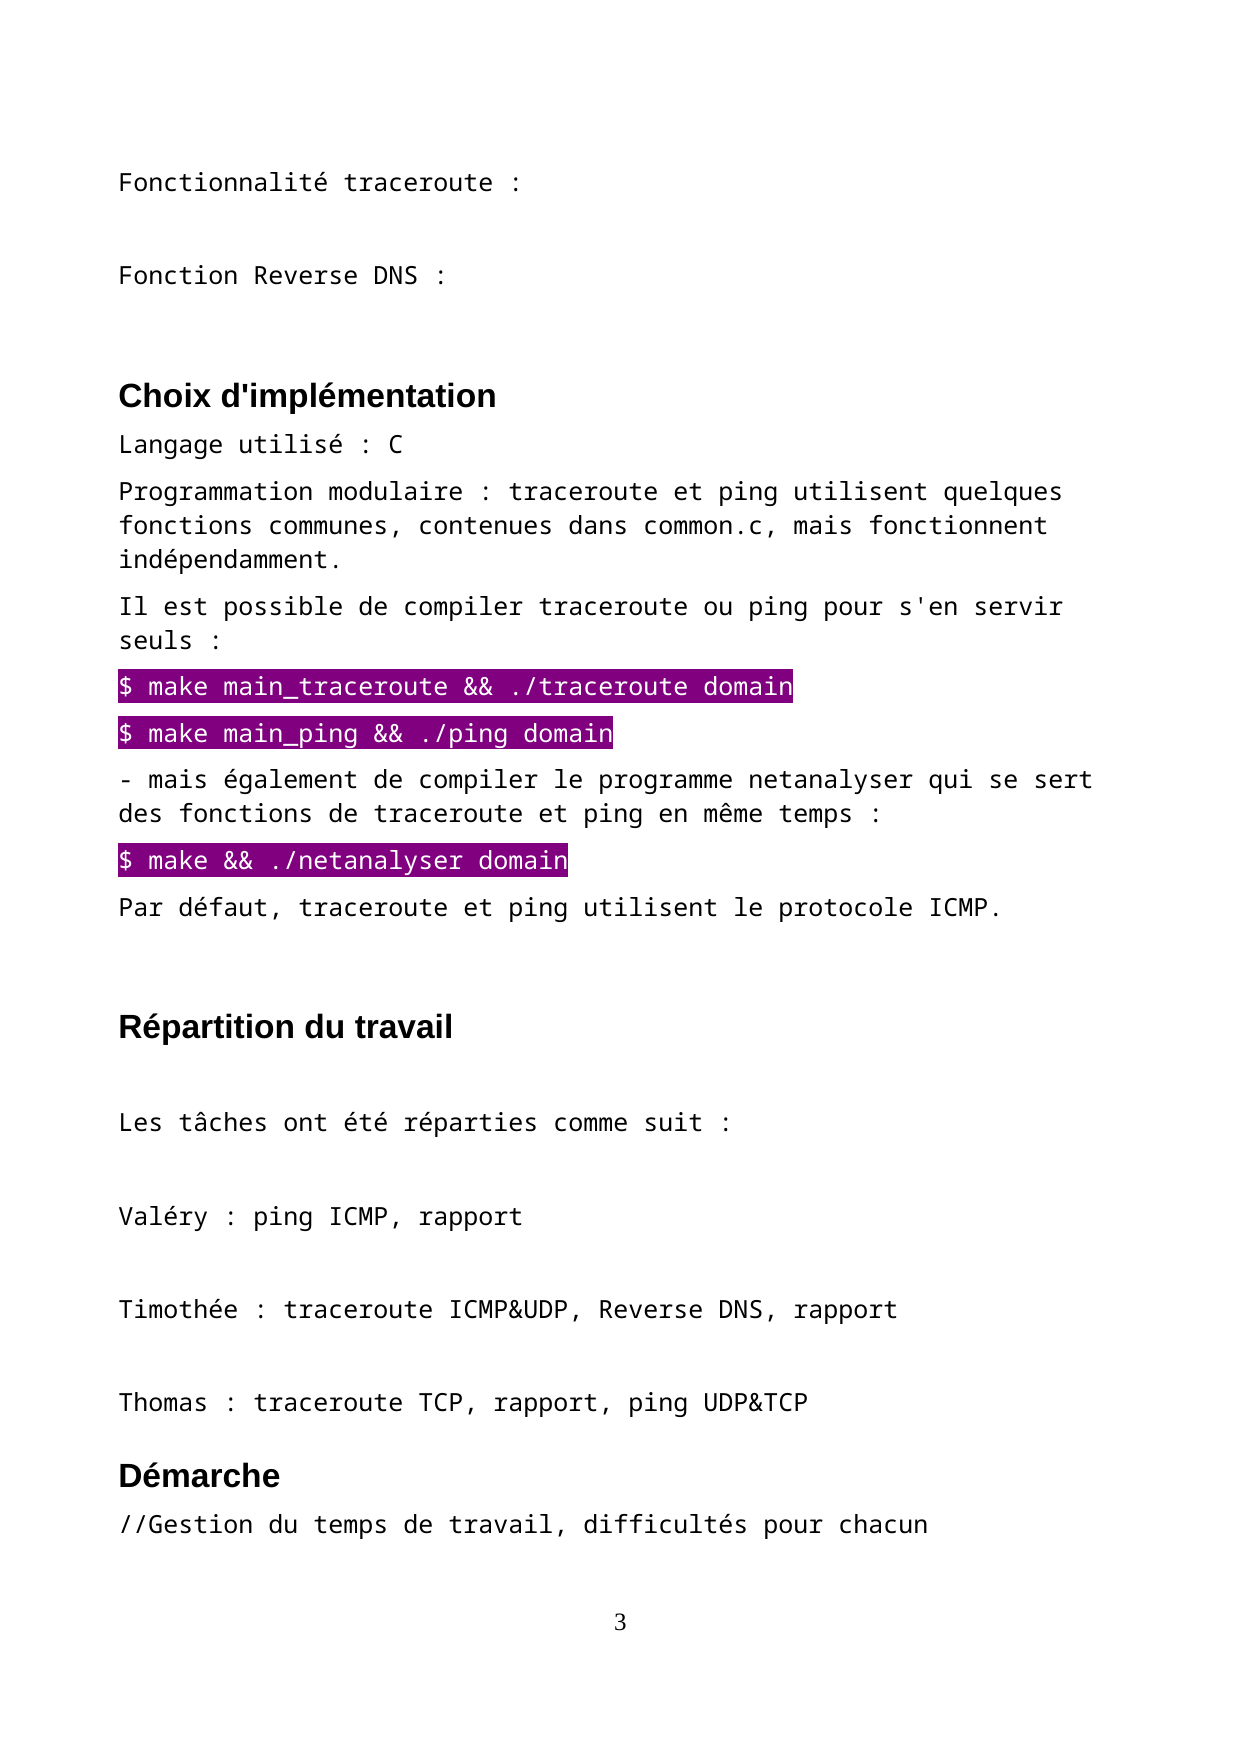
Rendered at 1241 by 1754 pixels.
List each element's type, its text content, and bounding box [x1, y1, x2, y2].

text Les tâches ont été réparties comme suit : [118, 1105, 1122, 1139]
text Il est possible de compiler traceroute ou ping pour s'en servir seuls : [118, 588, 1122, 656]
text Thomas : traceroute TCP, rapport, ping UDP&TCP [118, 1384, 1122, 1418]
text $ make && ./netanalyser domain [118, 843, 1122, 877]
text //Gestion du temps de travail, difficultés pour chacun [118, 1507, 1122, 1541]
text Timothée : traceroute ICMP&UDP, Reverse DNS, rapport [118, 1291, 1122, 1325]
text - mais également de compiler le programme netanalyser qui se sert des fonctions de traceroute et ping en même temps : [118, 762, 1122, 830]
text Langage utilisé : C [118, 427, 1122, 461]
text $ make main_traceroute && ./traceroute domain [118, 669, 1122, 703]
text Valéry : ping ICMP, rapport [118, 1198, 1122, 1232]
text Par défaut, traceroute et ping utilisent le protocole ICMP. [118, 889, 1122, 923]
text $ make main_ping && ./ping domain [118, 716, 1122, 749]
subtitle Démarche [118, 1456, 1122, 1495]
subtitle Répartition du travail [118, 1007, 1122, 1046]
text Programmation modulaire : traceroute et ping utilisent quelques fonctions communes, contenues dans common.c, mais fonctionnent indépendamment. [118, 474, 1122, 576]
subtitle Choix d'implémentation [118, 376, 1122, 414]
text Fonction Reverse DNS : [118, 258, 1122, 292]
text Fonctionnalité traceroute : [118, 165, 1122, 199]
